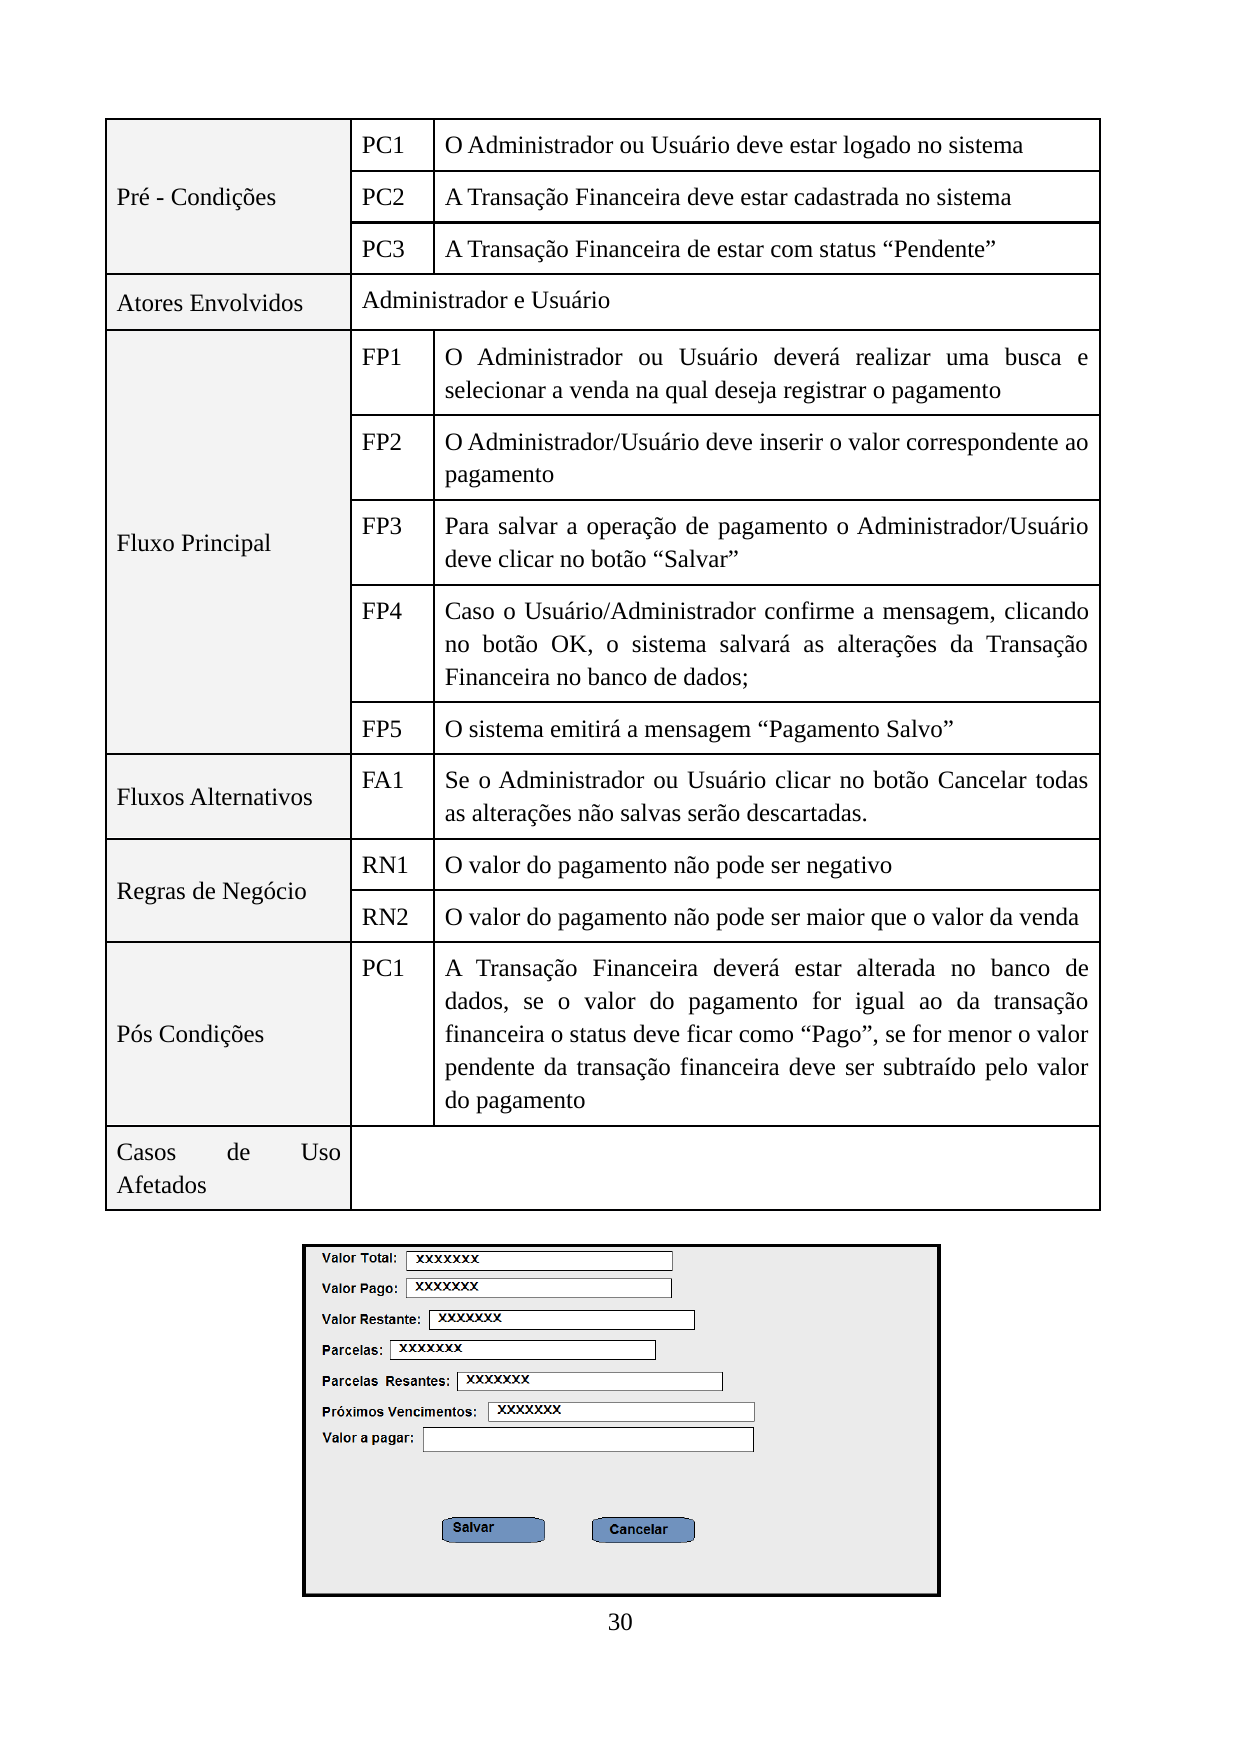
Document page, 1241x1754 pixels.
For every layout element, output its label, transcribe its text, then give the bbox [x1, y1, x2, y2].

table_cell FP4 [352, 586, 433, 701]
table_cell Se o Administrador ou Usuário clicar no botão Cancelar todas as alterações não salvas serão descartadas. [435, 755, 1099, 837]
table_cell Pós Condições [107, 943, 350, 1124]
table_cell Fluxos Alternativos [107, 755, 350, 837]
table_cell RN1 [352, 840, 433, 889]
table_cell Administrador e Usuário [352, 275, 1099, 329]
table_cell [352, 1127, 1099, 1209]
table_cell Pré - Condições [107, 120, 350, 273]
table_cell O Administrador ou Usuário deverá realizar uma busca e selecionar a venda na qual deseja registrar o pagamento [435, 331, 1099, 414]
table_cell PC3 [352, 224, 433, 273]
table_cell FP5 [352, 703, 433, 753]
table_cell RN2 [352, 891, 433, 941]
table_cell O Administrador ou Usuário deve estar logado no sistema [435, 120, 1099, 170]
table_cell Casos de Uso Afetados [107, 1127, 350, 1209]
table_cell FA1 [352, 755, 433, 837]
table_cell Atores Envolvidos [107, 275, 350, 329]
table_cell O sistema emitirá a mensagem “Pagamento Salvo” [435, 703, 1099, 753]
table_cell PC1 [352, 120, 433, 170]
table_cell Caso o Usuário/Administrador confirme a mensagem, clicando no botão OK, o sistema salvará as alterações da Transação Financeira no banco de dados; [435, 586, 1099, 701]
table_cell O valor do pagamento não pode ser maior que o valor da venda [435, 891, 1099, 941]
table_cell Para salvar a operação de pagamento o Administrador/Usuário deve clicar no botão “Salvar” [435, 501, 1099, 583]
table_cell FP1 [352, 331, 433, 414]
table_cell O Administrador/Usuário deve inserir o valor correspondente ao pagamento [435, 416, 1099, 499]
table_cell PC2 [352, 172, 433, 221]
table_cell Regras de Negócio [107, 840, 350, 941]
table_cell O valor do pagamento não pode ser negativo [435, 840, 1099, 889]
table_cell PC1 [352, 943, 433, 1124]
table_cell A Transação Financeira deverá estar alterada no banco de dados, se o valor do pagamento for igual ao da transação financeira o status deve ficar como “Pago”, se for menor o valor pendente da transação financeira deve ser subtraído pelo valor do pagamento [435, 943, 1099, 1124]
table_cell A Transação Financeira deve estar cadastrada no sistema [435, 172, 1099, 221]
table_cell FP3 [352, 501, 433, 583]
table_cell Fluxo Principal [107, 331, 350, 753]
picture [295, 1244, 945, 1603]
table_cell A Transação Financeira de estar com status “Pendente” [435, 224, 1099, 273]
table_cell FP2 [352, 416, 433, 499]
